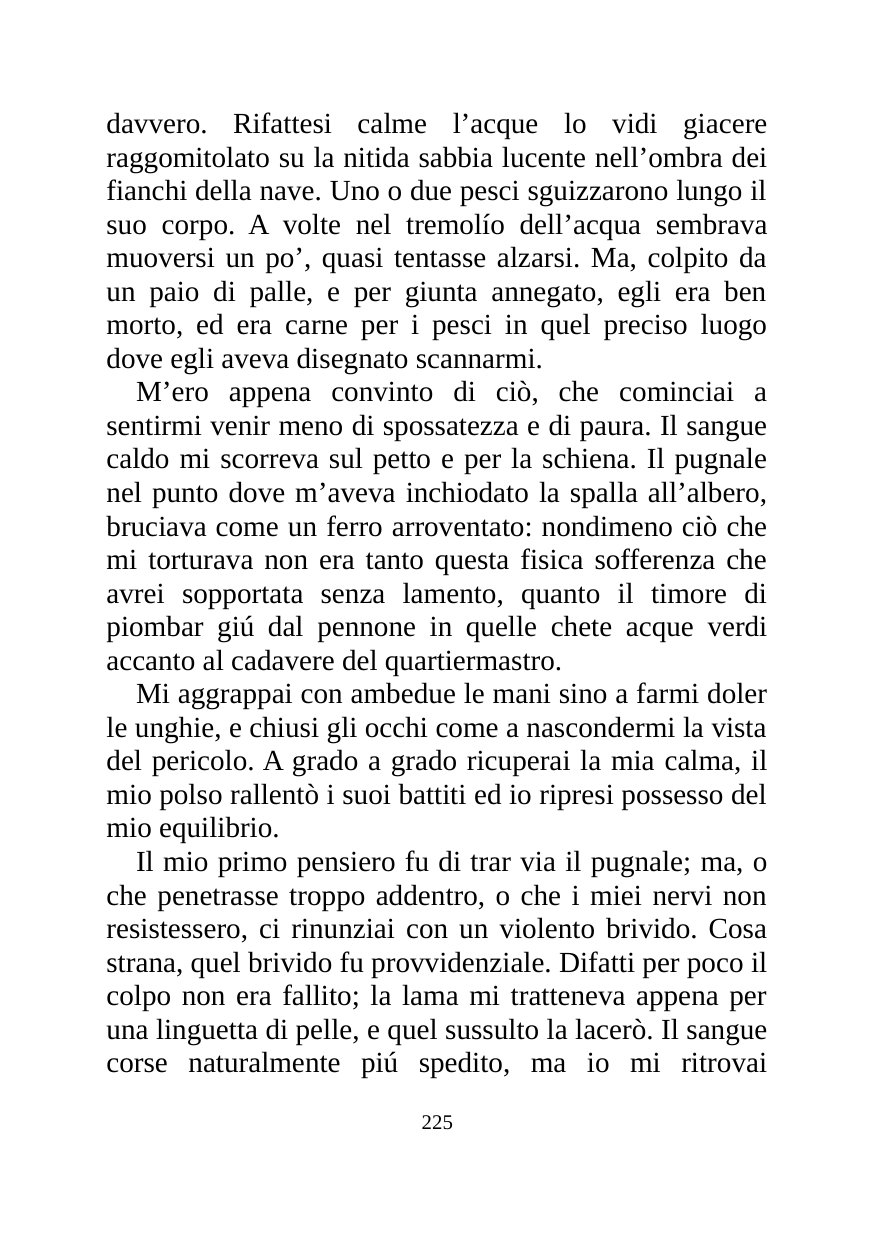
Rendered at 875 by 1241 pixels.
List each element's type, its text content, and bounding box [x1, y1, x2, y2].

text Mi aggrappai con ambedue le mani sino a farmi doler le unghie, e chiusi gli occhi come a nascondermi la vista del pericolo. A grado a grado ricuperai la mia calma, il mio polso rallentò i suoi battiti ed io ripresi possesso del mio equilibrio. [106, 676, 768, 844]
text Il mio primo pensiero fu di trar via il pugnale; ma, o che penetrasse troppo addentro, o che i miei nervi non resistessero, ci rinunziai con un violento brivido. Cosa strana, quel brivido fu provvidenziale. Difatti per poco il colpo non era fallito; la lama mi tratteneva appena per una linguetta di pelle, e quel sussulto la lacerò. Il sangue corse naturalmente piú spedito, ma io mi ritrovai [106, 844, 768, 1079]
text M’ero appena convinto di ciò, che cominciai a sentirmi venir meno di spossatezza e di paura. Il sangue caldo mi scorreva sul petto e per la schiena. Il pugnale nel punto dove m’aveva inchiodato la spalla all’albero, bruciava come un ferro arroventato: nondimeno ciò che mi torturava non era tanto questa fisica sofferenza che avrei sopportata senza lamento, quanto il timore di piombar giú dal pennone in quelle chete acque verdi accanto al cadavere del quartiermastro. [106, 374, 768, 676]
text davvero. Rifattesi calme l’acque lo vidi giacere raggomitolato su la nitida sabbia lucente nell’ombra dei fianchi della nave. Uno o due pesci sguizzarono lungo il suo corpo. A volte nel tremolío dell’acqua sembrava muoversi un po’, quasi tentasse alzarsi. Ma, colpito da un paio di palle, e per giunta annegato, egli era ben morto, ed era carne per i pesci in quel preciso luogo dove egli aveva disegnato scannarmi. [106, 106, 768, 374]
